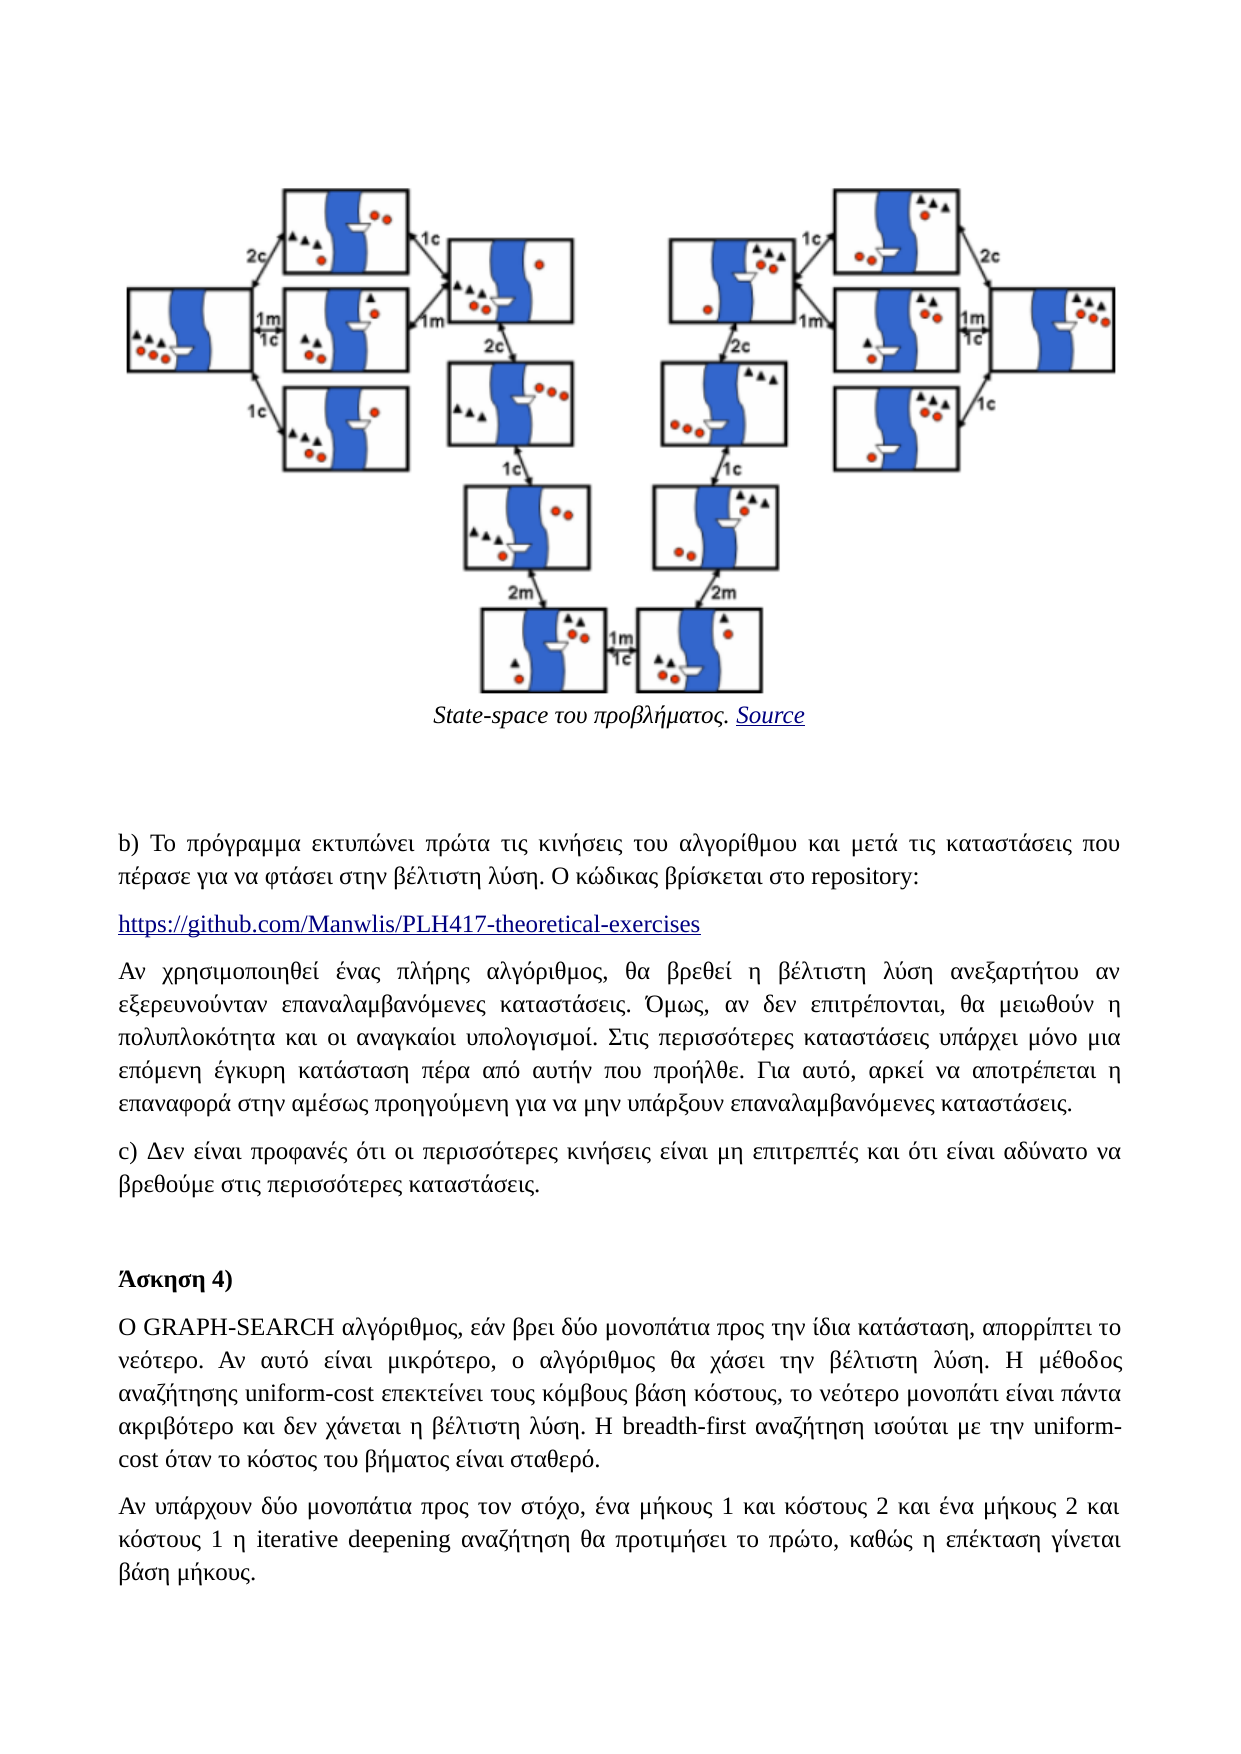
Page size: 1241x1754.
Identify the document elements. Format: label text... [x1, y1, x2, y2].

text State-space του προβλήματος. Source [118, 695, 1122, 728]
text b) Το πρόγραμμα εκτυπώνει πρώτα τις κινήσεις του αλγορίθμου και μετά τις καταστάσεις που πέρασε για να φτάσει στην βέλτιστη λύση. Ο κώδικας βρίσκεται στο repository: [118, 828, 1122, 890]
text Αν χρησιμοποιηθεί ένας πλήρης αλγόριθμος, θα βρεθεί η βέλτιστη λύση ανεξαρτήτου αν εξερευνούνταν επαναλαμβανόμενες καταστάσεις. Όμως, αν δεν επιτρέπονται, θα μειωθούν η πολυπλοκότητα και οι αναγκαίοι υπολογισμοί. Στις περισσότερες καταστάσεις υπάρχει μόνο μια επόμενη έγκυρη κατάσταση πέρα από αυτήν που προήλθε. Για αυτό, αρκεί να αποτρέπεται η επαναφορά στην αμέσως προηγούμενη για να μην υπάρξουν επαναλαμβανόμενες καταστάσεις. [118, 956, 1122, 1117]
text Άσκηση 4) [118, 1264, 1122, 1293]
text Ο GRAPH-SEARCH αλγόριθμος, εάν βρει δύο μονοπάτια προς την ίδια κατάσταση, απορρίπτει το νεότερο. Αν αυτό είναι μικρότερο, ο αλγόριθμος θα χάσει την βέλτιστη λύση. Η μέθοδος αναζήτησης uniform-cost επεκτείνει τους κόμβους βάση κόστους, το νεότερο μονοπάτι είναι πάντα ακριβότερο και δεν χάνεται η βέλτιστη λύση. Η breadth-first αναζήτηση ισούται με την uniform-cost όταν το κόστος του βήματος είναι σταθερό. [118, 1312, 1122, 1473]
text https://github.com/Manwlis/PLH417-theoretical-exercises [118, 909, 1122, 937]
text c) Δεν είναι προφανές ότι οι περισσότερες κινήσεις είναι μη επιτρεπτές και ότι είναι αδύνατο να βρεθούμε στις περισσότερες καταστάσεις. [118, 1136, 1122, 1198]
picture [118, 178, 1123, 695]
text Αν υπάρχουν δύο μονοπάτια προς τον στόχο, ένα μήκους 1 και κόστους 2 και ένα μήκους 2 και κόστους 1 η iterative deepening αναζήτηση θα προτιμήσει το πρώτο, καθώς η επέκταση γίνεται βάση μήκους. [118, 1491, 1122, 1586]
